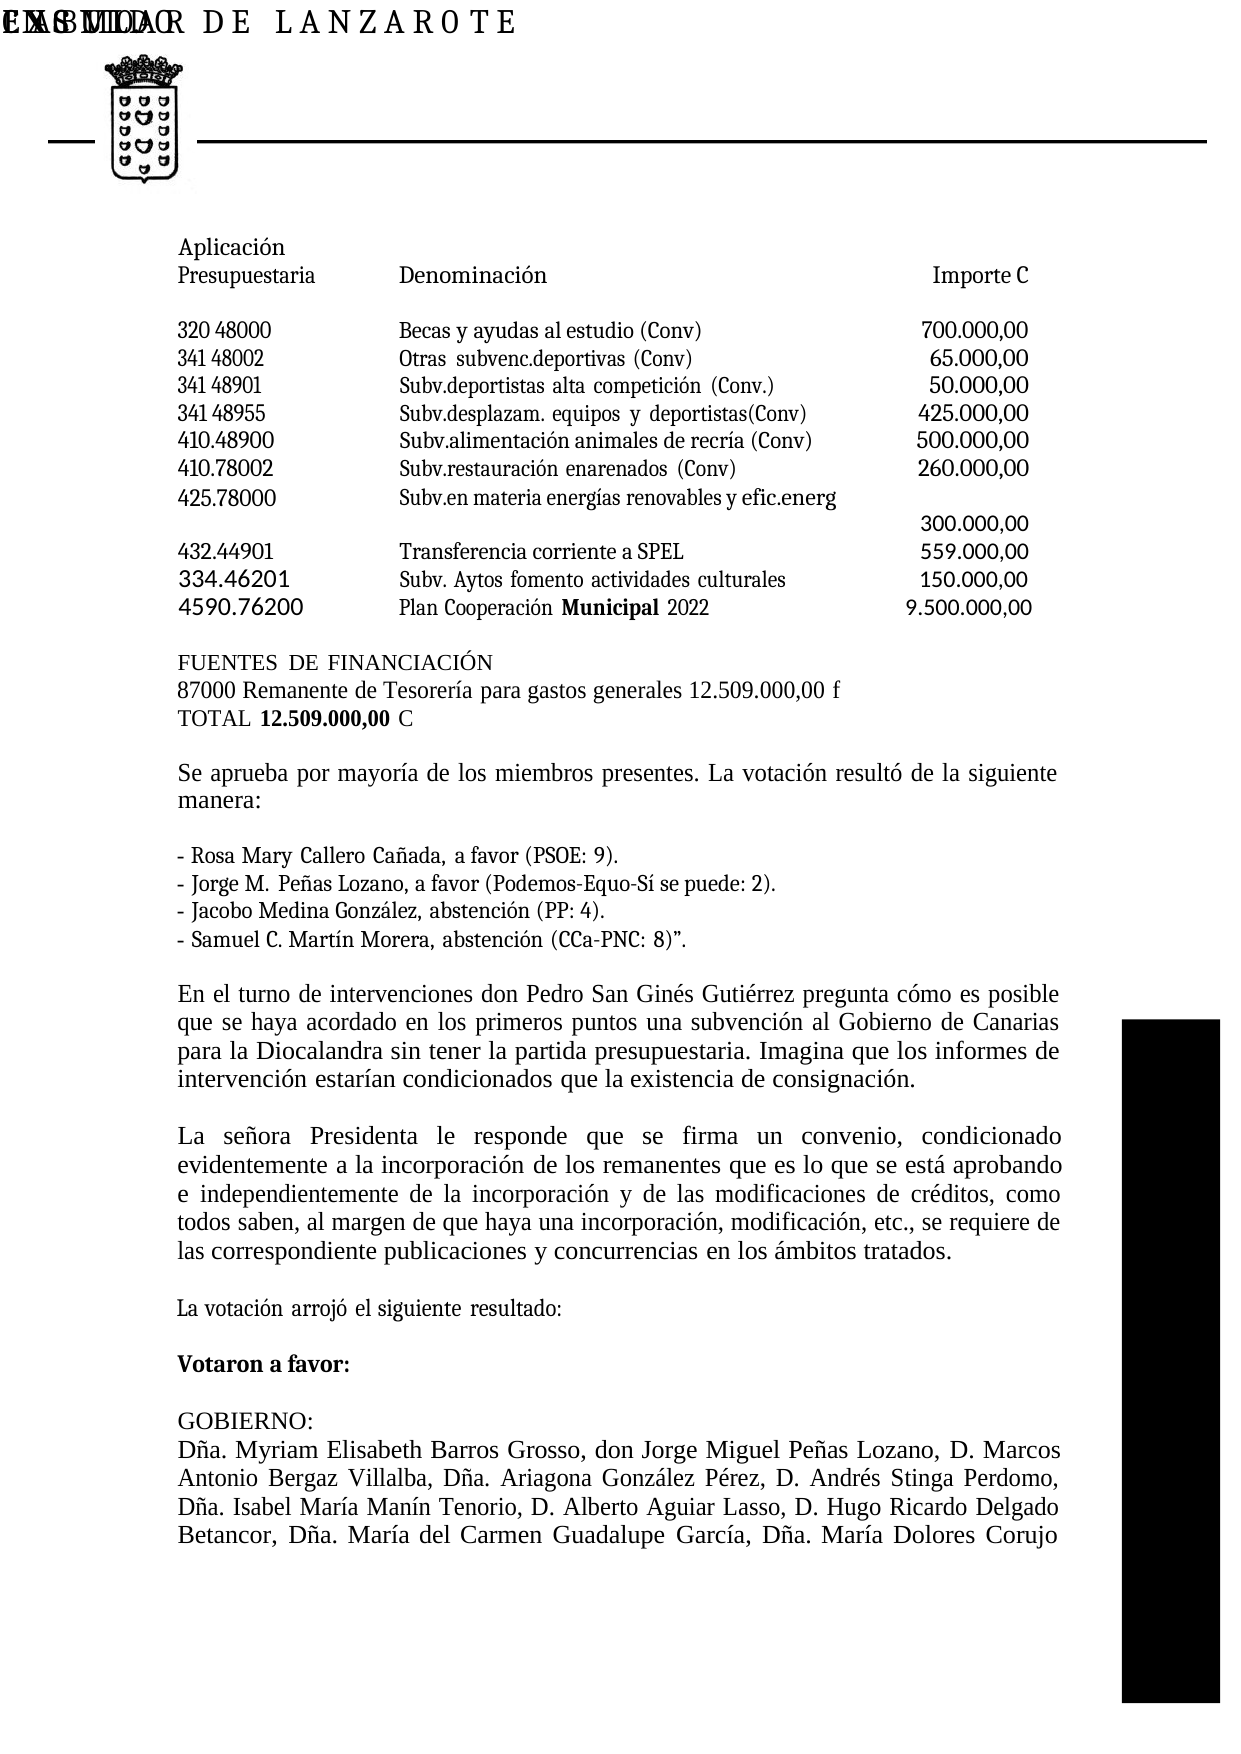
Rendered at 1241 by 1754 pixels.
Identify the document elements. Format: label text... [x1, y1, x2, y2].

table_cell 500.000,00 [873, 429, 1037, 456]
table_cell 334.46201 [172, 567, 361, 594]
table_header Aplicación Presupuestaria [172, 233, 361, 304]
table_cell 432.44901 [172, 539, 361, 567]
list Rosa Mary Callero Cañada, a favor (PSOE: 9). [177, 842, 1217, 869]
table_cell 341 48901 [172, 373, 361, 401]
text FUENTES DE FINANCIACIÓN [177, 650, 1217, 676]
table_cell 425.000,00 [873, 401, 1037, 428]
table_cell Subv.alimentación animales de recría (Conv) [361, 429, 873, 456]
table_cell Subv.deportistas alta competición (Conv.) [361, 373, 873, 401]
text Se aprueba por mayoría de los miembros presentes. La votación resultó de la siguiente manera: [177, 760, 1060, 814]
subtitle Votaron a favor: [177, 1350, 1121, 1379]
table_cell Otras subvenc.deportivas (Conv) [361, 346, 873, 373]
table_cell 700.000,00 [873, 304, 1037, 346]
table_cell 410.78002 [172, 456, 361, 484]
table_cell Subv.en materia energías renovables y efic.energ [361, 484, 873, 539]
table_cell Subv.desplazam. equipos y deportistas(Conv) [361, 401, 873, 428]
table_cell Transferencia corriente a SPEL [361, 539, 873, 567]
table_cell 150.000,00 [873, 567, 1037, 594]
text La señora Presidenta le responde que se firma un convenio, condicionado evidentemente a la incorporación de los remanentes que es lo que se está aprobando e independientemente de la incorporación y de las modificaciones de créditos, como todos saben, al margen de que haya una incorporación, modificación, etc., se requiere de las correspondiente publicaciones y concurrencias en los ámbitos tratados. [177, 1122, 1062, 1265]
table_header Importe C [873, 233, 1037, 304]
text La votación arrojó el siguiente resultado: [176, 1293, 1121, 1322]
table_cell 65.000,00 [873, 346, 1037, 373]
text 87000 Remanente de Tesorería para gastos generales 12.509.000,00 f [177, 676, 1217, 704]
list Jorge M. Peñas Lozano, a favor (Podemos-Equo-Sí se puede: 2). [177, 869, 1217, 897]
table_cell 320 48000 [172, 304, 361, 346]
text GOBIERNO: [177, 1406, 1121, 1435]
table_cell 9.500.000,00 [873, 595, 1037, 623]
text En el turno de intervenciones don Pedro San Ginés Gutiérrez pregunta cómo es posible que se haya acordado en los primeros puntos una subvención al Gobierno de Canarias para la Diocalandra sin tener la partida presupuestaria. Imagina que los informes de intervención estarían condicionados que la existencia de consignación. [177, 979, 1061, 1093]
table_cell 50.000,00 [873, 373, 1037, 401]
table_cell 341 48002 [172, 346, 361, 373]
table_cell Subv.restauración enarenados (Conv) [361, 456, 873, 484]
text Dña. Myriam Elisabeth Barros Grosso, don Jorge Miguel Peñas Lozano, D. Marcos Antonio Bergaz Villalba, Dña. Ariagona González Pérez, D. Andrés Stinga Perdomo, Dña. Isabel María Manín Tenorio, D. Alberto Aguiar Lasso, D. Hugo Ricardo Delgado Betancor, Dña. María del Carmen Guadalupe García, Dña. María Dolores Corujo [177, 1435, 1061, 1549]
list Jacobo Medina González, abstención (PP: 4). [177, 897, 1217, 924]
text TOTAL 12.509.000,00 C [177, 704, 1217, 732]
table_cell 341 48955 [172, 401, 361, 428]
table_cell 260.000,00 [873, 456, 1037, 484]
table_cell 300.000,00 [873, 484, 1037, 539]
picture [95, 38, 197, 194]
table_header Denominación [361, 233, 873, 304]
table_cell 4590.76200 [172, 595, 361, 623]
table_cell Becas y ayudas al estudio (Conv) [361, 304, 873, 346]
list Samuel C. Martín Morera, abstención (CCa-PNC: 8)”. [177, 924, 1217, 953]
table_cell Subv. Aytos fomento actividades culturales [361, 567, 873, 594]
table_cell Plan Cooperación Municipal 2022 [361, 595, 873, 623]
table_cell 559.000,00 [873, 539, 1037, 567]
table_cell 425.78000 [172, 484, 361, 539]
table_cell 410.48900 [172, 429, 361, 456]
